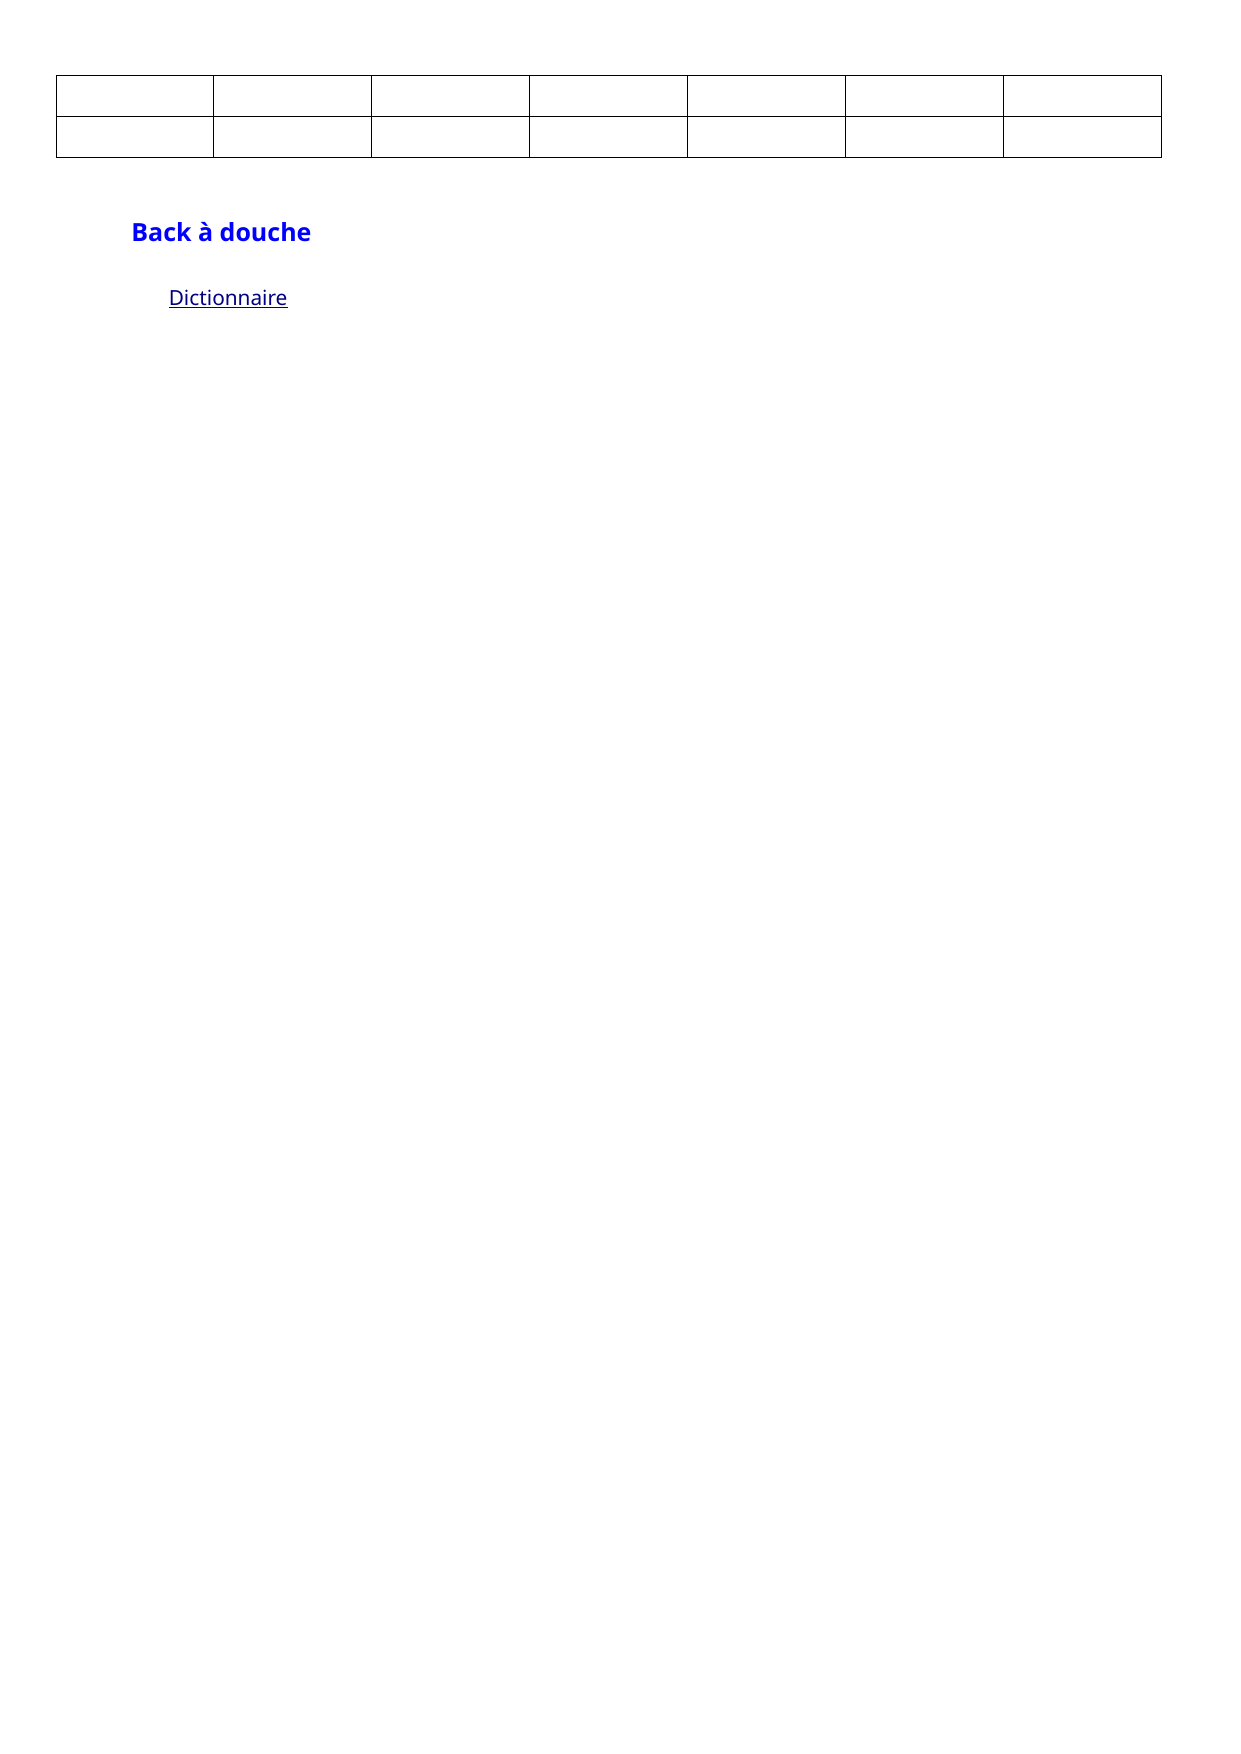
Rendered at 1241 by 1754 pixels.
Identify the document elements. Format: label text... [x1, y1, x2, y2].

table_cell [530, 117, 687, 157]
table_cell [57, 76, 213, 116]
text Back à douche [56, 215, 1161, 249]
table_cell [214, 117, 371, 157]
table_cell [846, 117, 1003, 157]
table_cell [372, 76, 529, 116]
table_cell [688, 76, 845, 116]
table_cell [214, 76, 371, 116]
table_cell [688, 117, 845, 157]
table_cell [1004, 117, 1161, 157]
table_cell [372, 117, 529, 157]
text Dictionnaire [109, 283, 1161, 311]
table_cell [846, 76, 1003, 116]
table_cell [530, 76, 687, 116]
table_cell [57, 117, 213, 157]
table_cell [1004, 76, 1161, 116]
